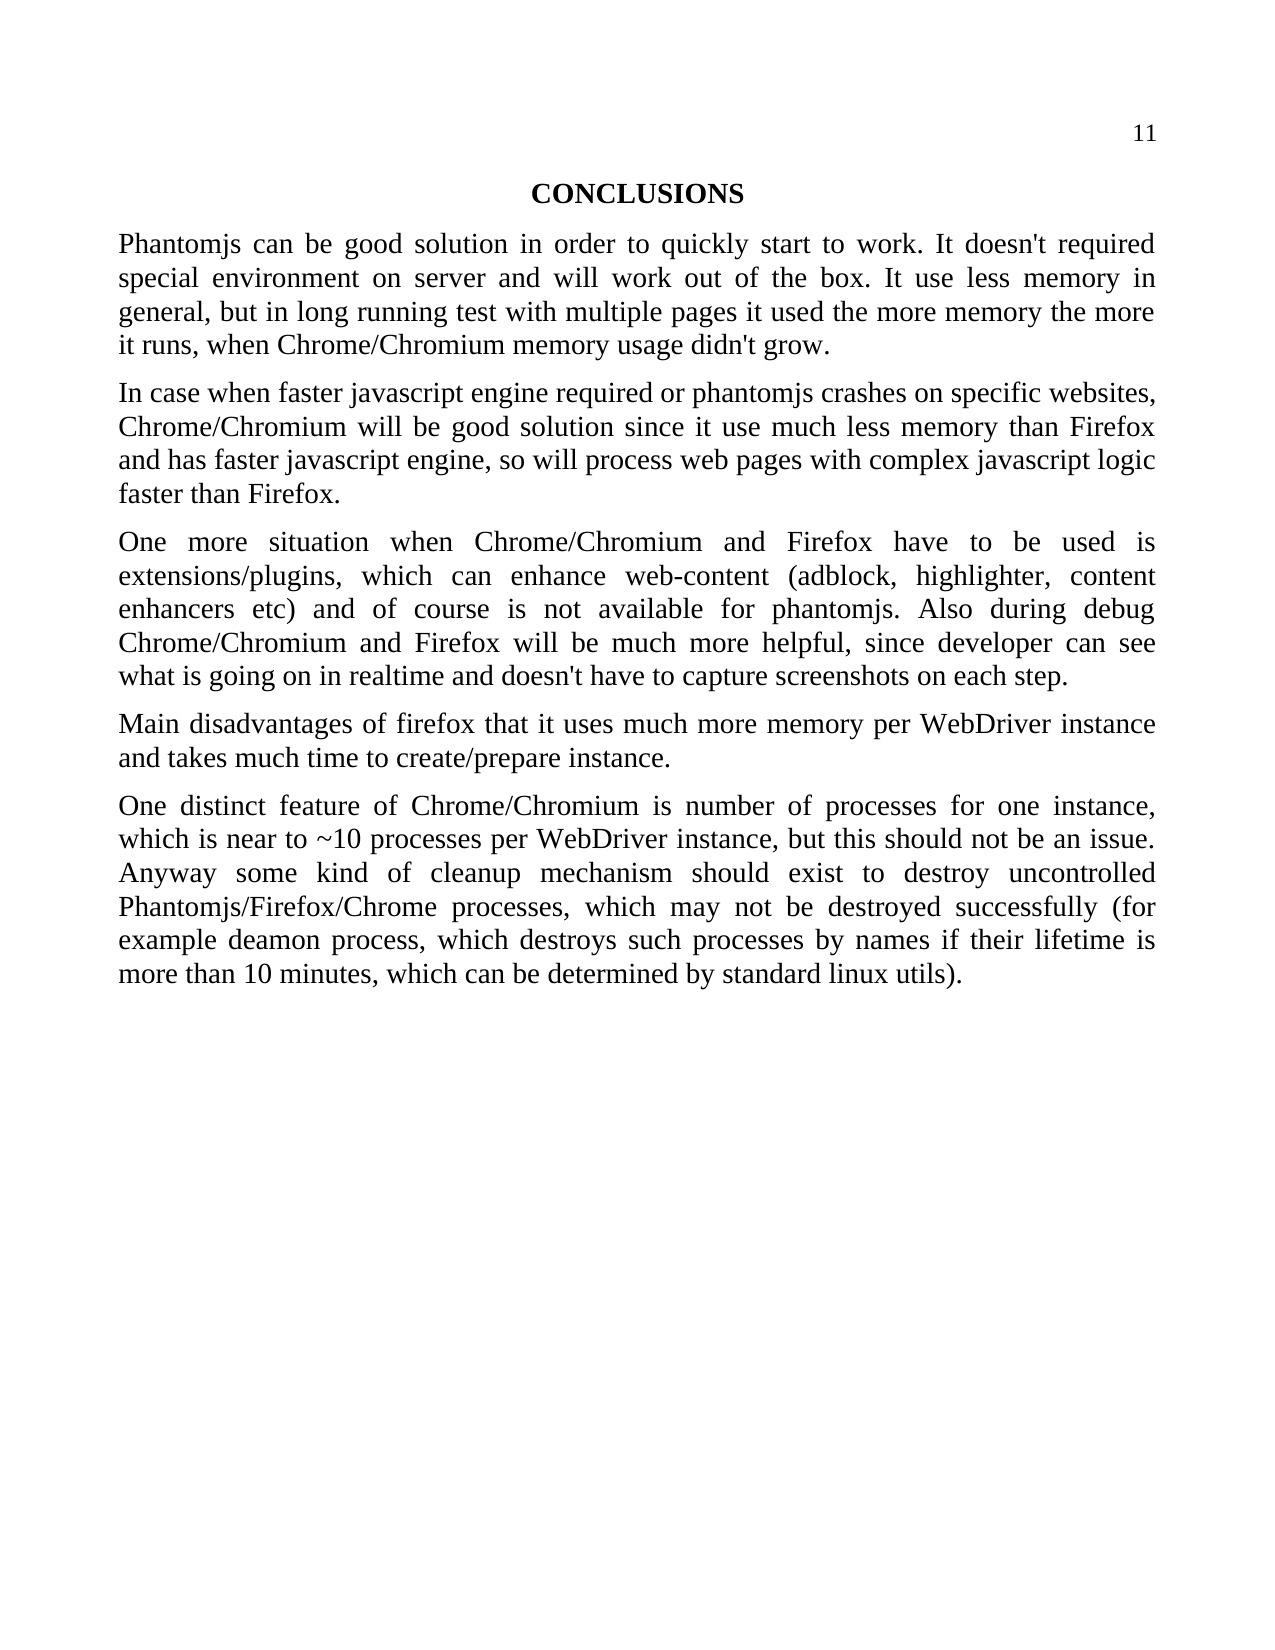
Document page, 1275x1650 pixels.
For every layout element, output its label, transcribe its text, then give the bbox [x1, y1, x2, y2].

text One distinct feature of Chrome/Chromium is number of processes for one instance, which is near to ~10 processes per WebDriver instance, but this should not be an issue. Anyway some kind of cleanup mechanism should exist to destroy uncontrolled Phantomjs/Firefox/Chrome processes, which may not be destroyed successfully (for example deamon process, which destroys such processes by names if their lifetime is more than 10 minutes, which can be determined by standard linux utils). [118, 788, 1157, 989]
text One more situation when Chrome/Chromium and Firefox have to be used is extensions/plugins, which can enhance web-content (adblock, highlighter, content enhancers etc) and of course is not available for phantomjs. Also during debug Chrome/Chromium and Firefox will be much more helpful, since developer can see what is going on in realtime and doesn't have to capture screenshots on each step. [118, 524, 1157, 692]
text Main disadvantages of firefox that it uses much more memory per WebDriver instance and takes much time to create/prepare instance. [118, 706, 1157, 773]
text In case when faster javascript engine required or phantomjs crashes on specific websites, Chrome/Chromium will be good solution since it use much less memory than Firefox and has faster javascript engine, so will process web pages with complex javascript logic faster than Firefox. [118, 375, 1157, 509]
text Phantomjs can be good solution in order to quickly start to work. It doesn't required special environment on server and will work out of the box. It use less memory in general, but in long running test with multiple pages it used the more memory the more it runs, when Chrome/Chromium memory usage didn't grow. [118, 227, 1157, 361]
subtitle CONCLUSIONS [118, 176, 1157, 210]
